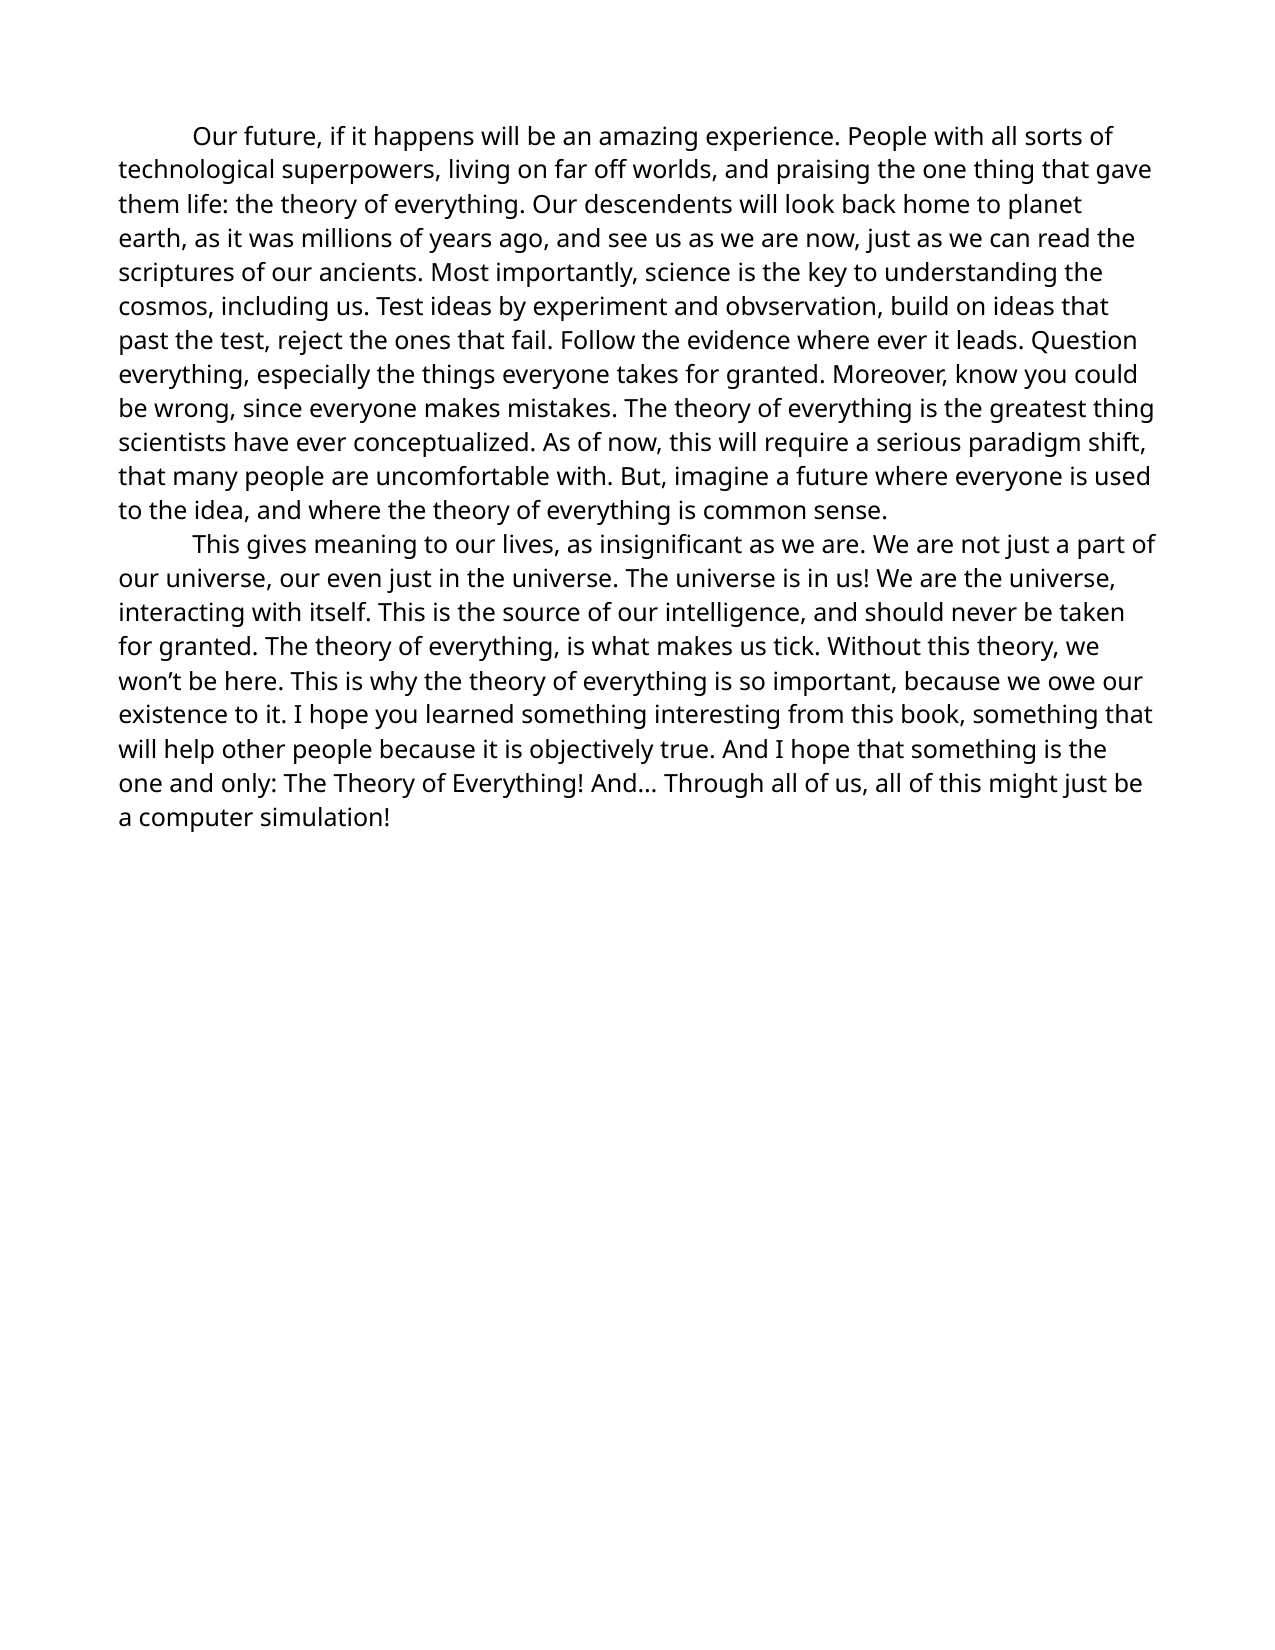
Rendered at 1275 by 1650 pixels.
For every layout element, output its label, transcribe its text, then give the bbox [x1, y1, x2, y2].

text This gives meaning to our lives, as insignificant as we are. We are not just a part of our universe, our even just in the universe. The universe is in us! We are the universe, interacting with itself. This is the source of our intelligence, and should never be taken for granted. The theory of everything, is what makes us tick. Without this theory, we won’t be here. This is why the theory of everything is so important, because we owe our existence to it. I hope you learned something interesting from this book, something that will help other people because it is objectively true. And I hope that something is the one and only: The Theory of Everything! And… Through all of us, all of this might just be a computer simulation! [118, 527, 1157, 833]
text Our future, if it happens will be an amazing experience. People with all sorts of technological superpowers, living on far off worlds, and praising the one thing that gave them life: the theory of everything. Our descendents will look back home to planet earth, as it was millions of years ago, and see us as we are now, just as we can read the scriptures of our ancients. Most importantly, science is the key to understanding the cosmos, including us. Test ideas by experiment and obvservation, build on ideas that past the test, reject the ones that fail. Follow the evidence where ever it leads. Question everything, especially the things everyone takes for granted. Moreover, know you could be wrong, since everyone makes mistakes. The theory of everything is the greatest thing scientists have ever conceptualized. As of now, this will require a serious paradigm shift, that many people are uncomfortable with. But, imagine a future where everyone is used to the idea, and where the theory of everything is common sense. [118, 118, 1157, 527]
